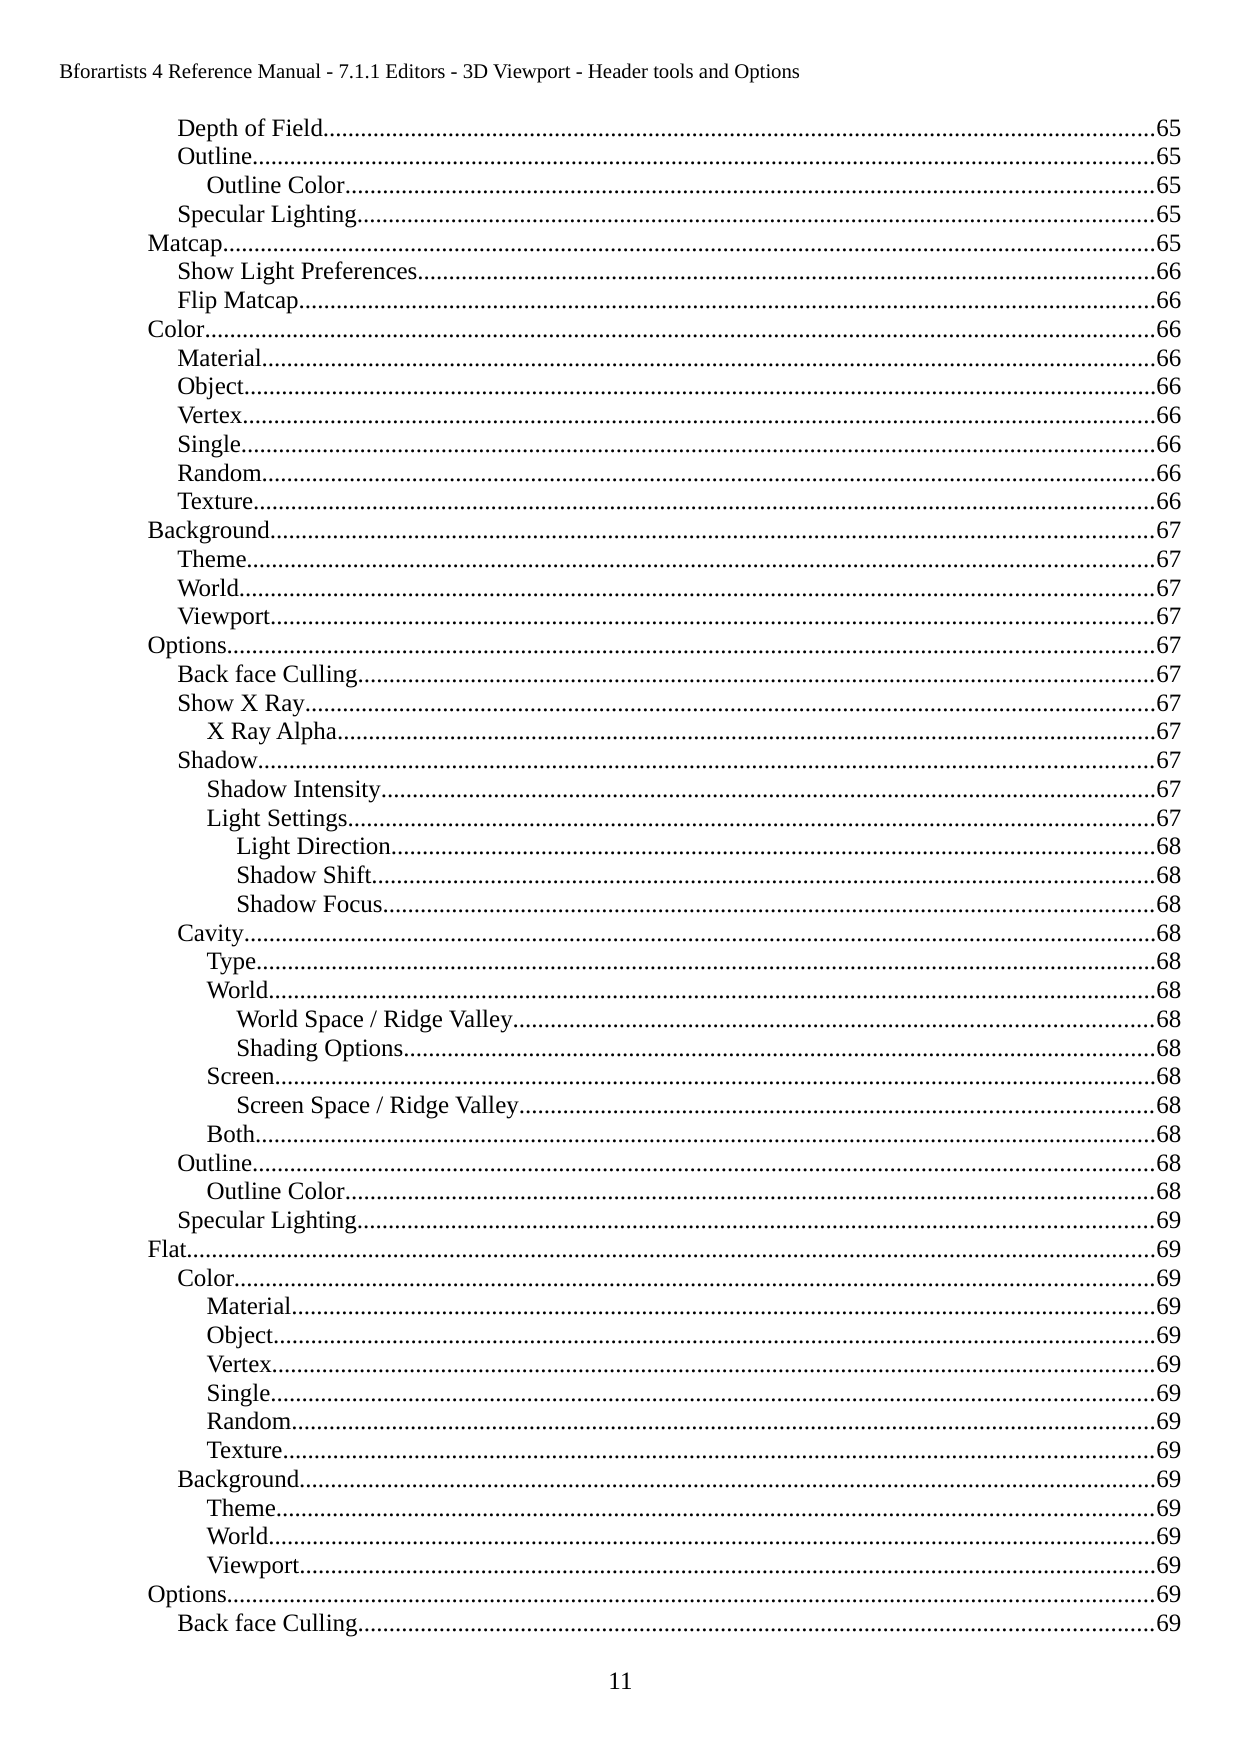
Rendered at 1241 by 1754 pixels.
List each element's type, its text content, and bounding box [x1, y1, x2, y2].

text Outline Color 65 [206, 170, 1181, 199]
text Options 67 [147, 630, 1181, 659]
text Flip Matcap 66 [177, 285, 1181, 314]
text Shadow Intensity 67 [206, 774, 1181, 803]
text Color 69 [177, 1263, 1181, 1291]
text World Space / Ridge Valley 68 [236, 1004, 1181, 1033]
text Viewport 67 [177, 601, 1181, 630]
text Light Direction 68 [236, 831, 1181, 860]
text Background 67 [147, 515, 1181, 544]
text Shadow Focus 68 [236, 889, 1181, 918]
text Random 66 [177, 458, 1181, 486]
text Theme 67 [177, 544, 1181, 573]
text Back face Culling 67 [177, 659, 1181, 688]
text Shadow Shift 68 [236, 860, 1181, 889]
text Depth of Field 65 [177, 113, 1181, 141]
text Both 68 [206, 1119, 1181, 1148]
text Show X Ray 67 [177, 688, 1181, 716]
text Shading Options 68 [236, 1033, 1181, 1061]
text Show Light Preferences 66 [177, 256, 1181, 285]
text Viewport 69 [206, 1550, 1181, 1579]
text X Ray Alpha 67 [206, 716, 1181, 745]
text Outline 65 [177, 141, 1181, 170]
text Texture 69 [206, 1435, 1181, 1464]
text Flat 69 [147, 1234, 1181, 1263]
text Outline Color 68 [206, 1176, 1181, 1205]
text World 68 [206, 975, 1181, 1004]
text World 69 [206, 1521, 1181, 1550]
text Light Settings 67 [206, 803, 1181, 831]
text Specular Lighting 69 [177, 1205, 1181, 1234]
text Screen 68 [206, 1061, 1181, 1090]
text Type 68 [206, 946, 1181, 975]
text Background 69 [177, 1464, 1181, 1493]
text Screen Space / Ridge Valley 68 [236, 1090, 1181, 1119]
text Shadow 67 [177, 745, 1181, 774]
text Object 69 [206, 1320, 1181, 1349]
text World 67 [177, 573, 1181, 601]
text Matcap 65 [147, 228, 1181, 256]
text Object 66 [177, 371, 1181, 400]
text Material 66 [177, 343, 1181, 371]
text Material 69 [206, 1291, 1181, 1320]
text Texture 66 [177, 486, 1181, 515]
text Random 69 [206, 1406, 1181, 1435]
text Color 66 [147, 314, 1181, 343]
text Single 66 [177, 429, 1181, 458]
text Vertex 66 [177, 400, 1181, 429]
text Back face Culling 69 [177, 1608, 1181, 1636]
text Options 69 [147, 1579, 1181, 1608]
text Single 69 [206, 1378, 1181, 1406]
text Outline 68 [177, 1148, 1181, 1176]
text Specular Lighting 65 [177, 199, 1181, 228]
text Theme 69 [206, 1493, 1181, 1521]
text Cavity 68 [177, 918, 1181, 946]
text Vertex 69 [206, 1349, 1181, 1378]
